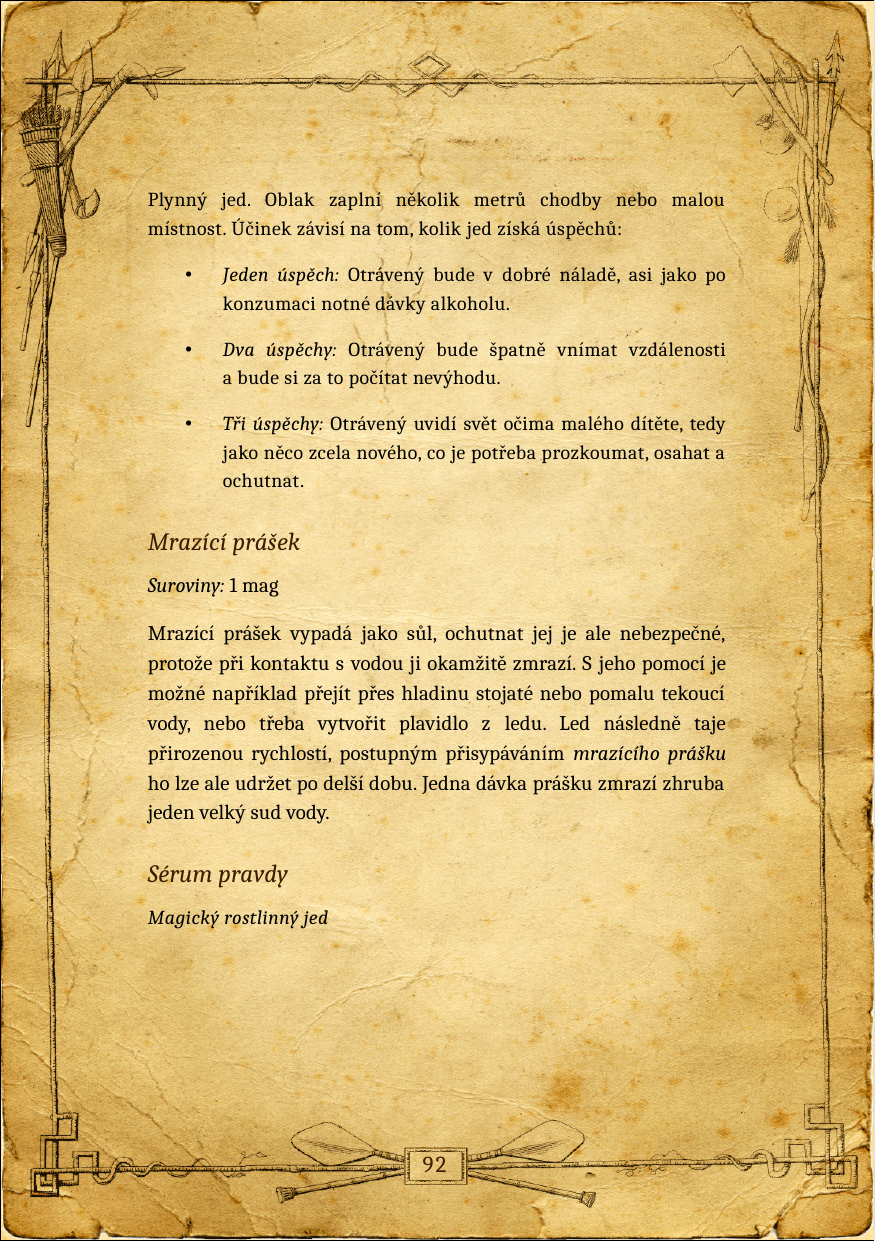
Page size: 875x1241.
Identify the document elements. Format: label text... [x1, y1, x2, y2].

subtitle Sérum pravdy [148, 860, 726, 889]
text Magický rostlinný jed [148, 907, 726, 930]
picture [1, 1, 874, 1240]
text Mrazící prášek vypadá jako sůl, ochutnat jej je ale nebezpečné, protože při kontaktu s⁠ vodou ji okamžitě zmrazí. S⁠ jeho pomocí je možné například přejít přes hladinu stojaté nebo pomalu tekoucí vody, nebo třeba vytvořit plavidlo z⁠ ledu. Led následně taje přirozenou rychlostí, postupným přisypáváním mrazícího prášku ho lze ale udržet po delší dobu. Jedna dávka prášku zmrazí zhruba jeden velký sud vody. [148, 622, 726, 825]
list Tři úspěchy: Otrávený uvidí svět očima malého dítěte, tedy jako něco zcela nového, co je potřeba prozkoumat, osahat a⁠ ochutnat. [185, 413, 726, 492]
list Jeden úspěch: Otrávený bude v⁠ dobré náladě, asi jako po konzumaci notné dávky alkoholu. [185, 264, 726, 315]
text Suroviny: 1 mag [148, 574, 726, 598]
subtitle Mrazící prášek [148, 528, 726, 556]
list Dva úspěchy: Otrávený bude špatně vnímat vzdálenosti a⁠ bude si za to počítat nevýhodu. [185, 338, 726, 389]
text Plynný jed. Oblak zaplní několik metrů chodby nebo malou místnost. Účinek závisí na tom, kolik jed získá úspěchů: [148, 189, 726, 240]
